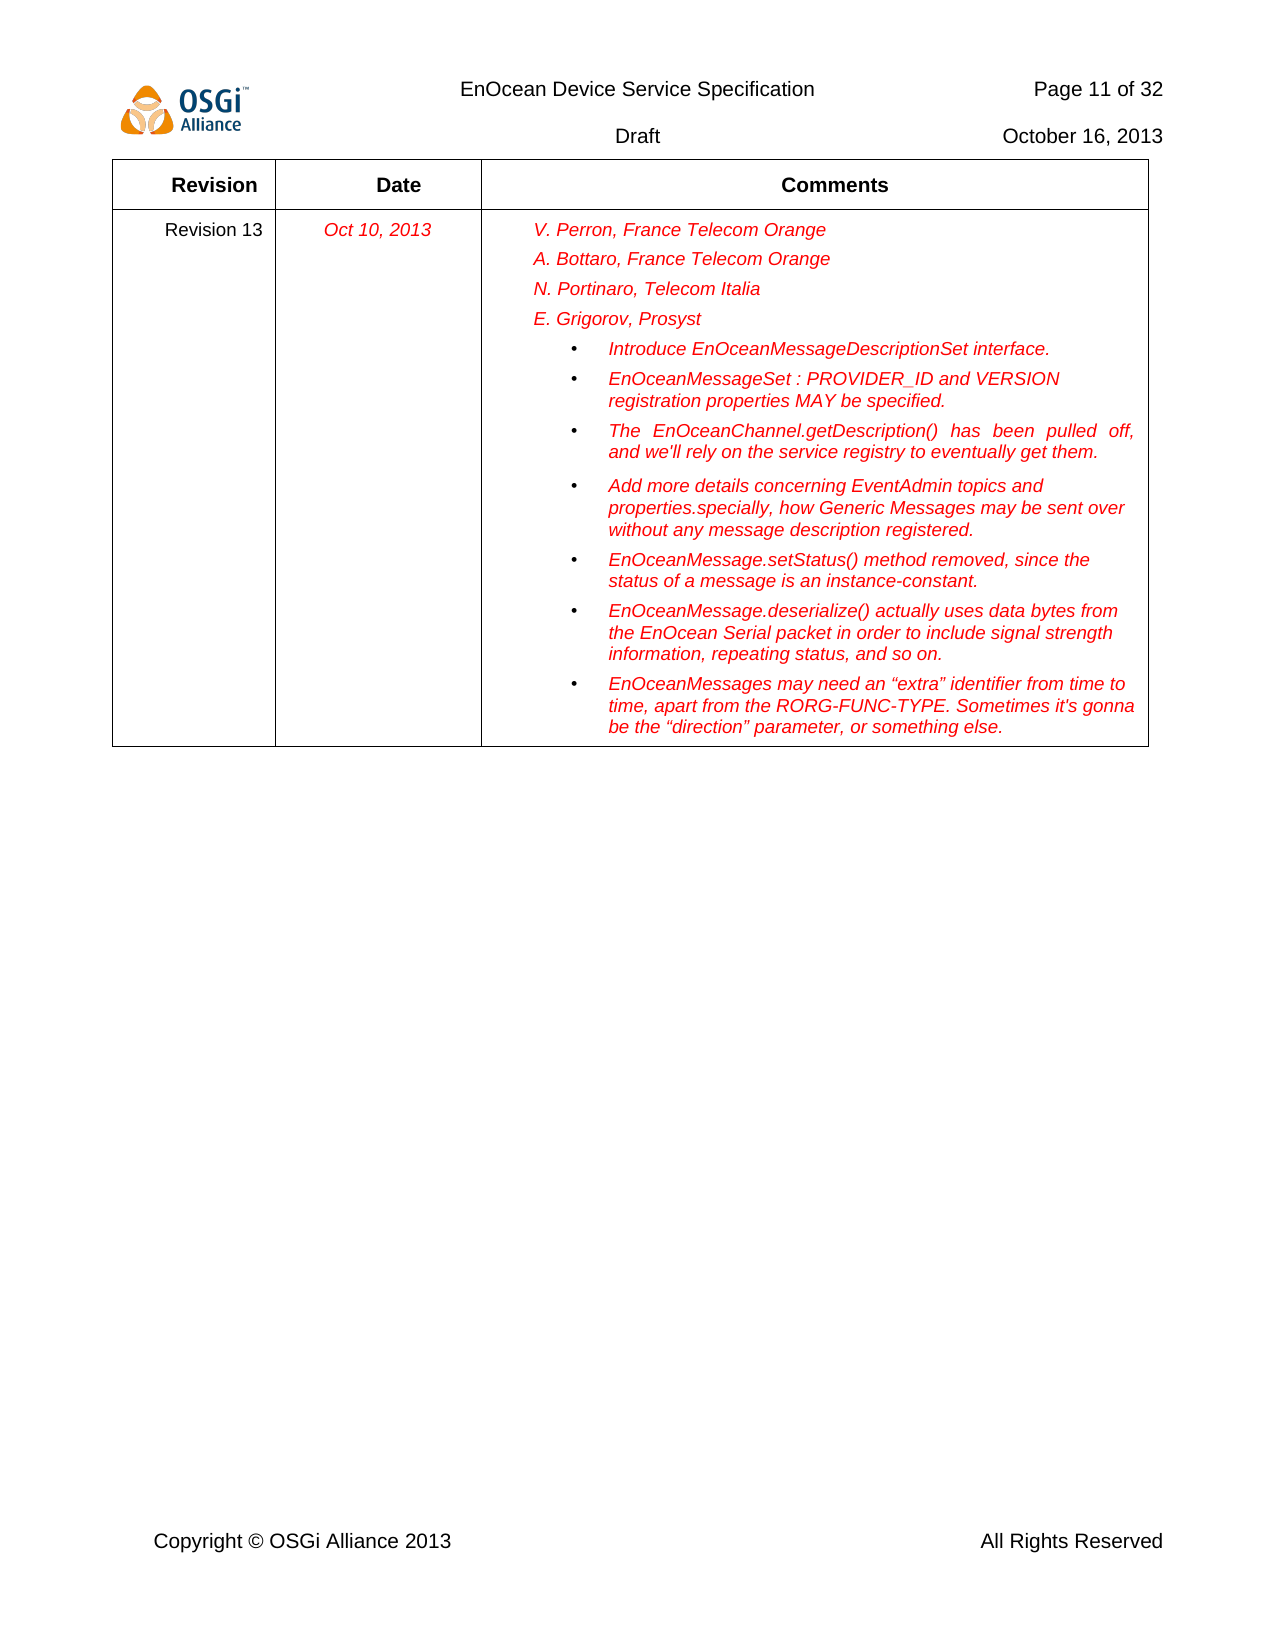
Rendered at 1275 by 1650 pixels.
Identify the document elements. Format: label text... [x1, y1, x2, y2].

table_cell Oct 10, 2013 [276, 210, 481, 746]
table_cell V. Perron, France Telecom Orange A. Bottaro, France Telecom Orange N. Portinaro, Telecom Italia E. Grigorov, Prosyst Introduce EnOceanMessageDescriptionSet interface. EnOceanMessageSet : PROVIDER_ID and VERSION registration properties MAY be specified. The EnOceanChannel.getDescription() has been pulled off, and we'll rely on the service registry to eventually get them. Add more details concerning EventAdmin topics and properties.specially, how Generic Messages may be sent over without any message description registered. EnOceanMessage.setStatus() method removed, since the status of a message is an instance-constant. EnOceanMessage.deserialize() actually uses data bytes from the EnOcean Serial packet in order to include signal strength information, repeating status, and so on. EnOceanMessages may need an “extra” identifier from time to time, apart from the RORG-FUNC-TYPE. Sometimes it's gonna be the “direction” parameter, or something else. [482, 210, 1148, 746]
table_cell Revision 13 [113, 210, 275, 746]
picture [113, 78, 257, 142]
table_header Revision [113, 160, 275, 209]
table_header Date [276, 160, 481, 209]
table_header Comments [482, 160, 1148, 209]
